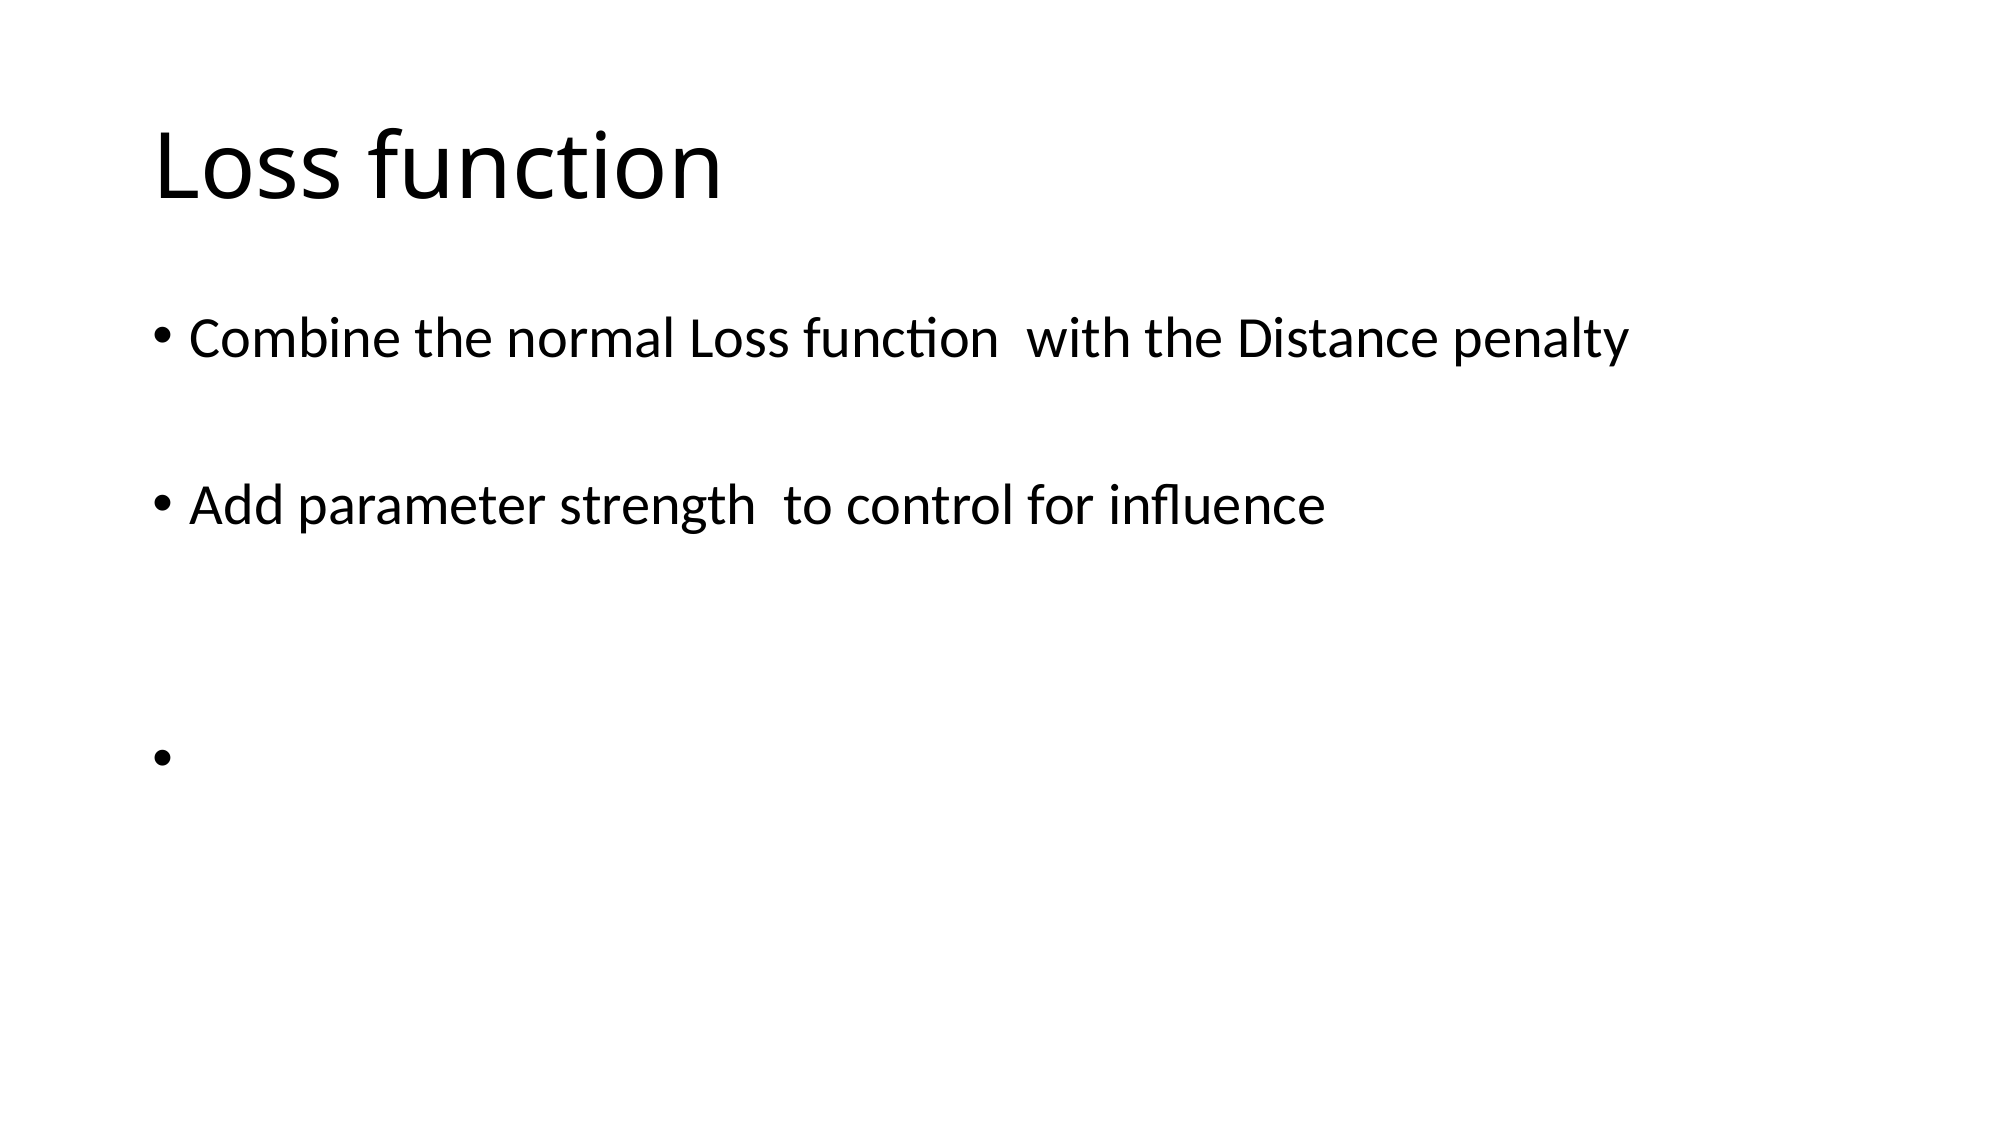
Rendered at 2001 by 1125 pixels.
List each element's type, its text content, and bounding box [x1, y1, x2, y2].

title Loss function [137, 59, 1863, 278]
list Combine the normal Loss function with the Distance penalty Add parameter strength to control for influence [137, 299, 1863, 1014]
